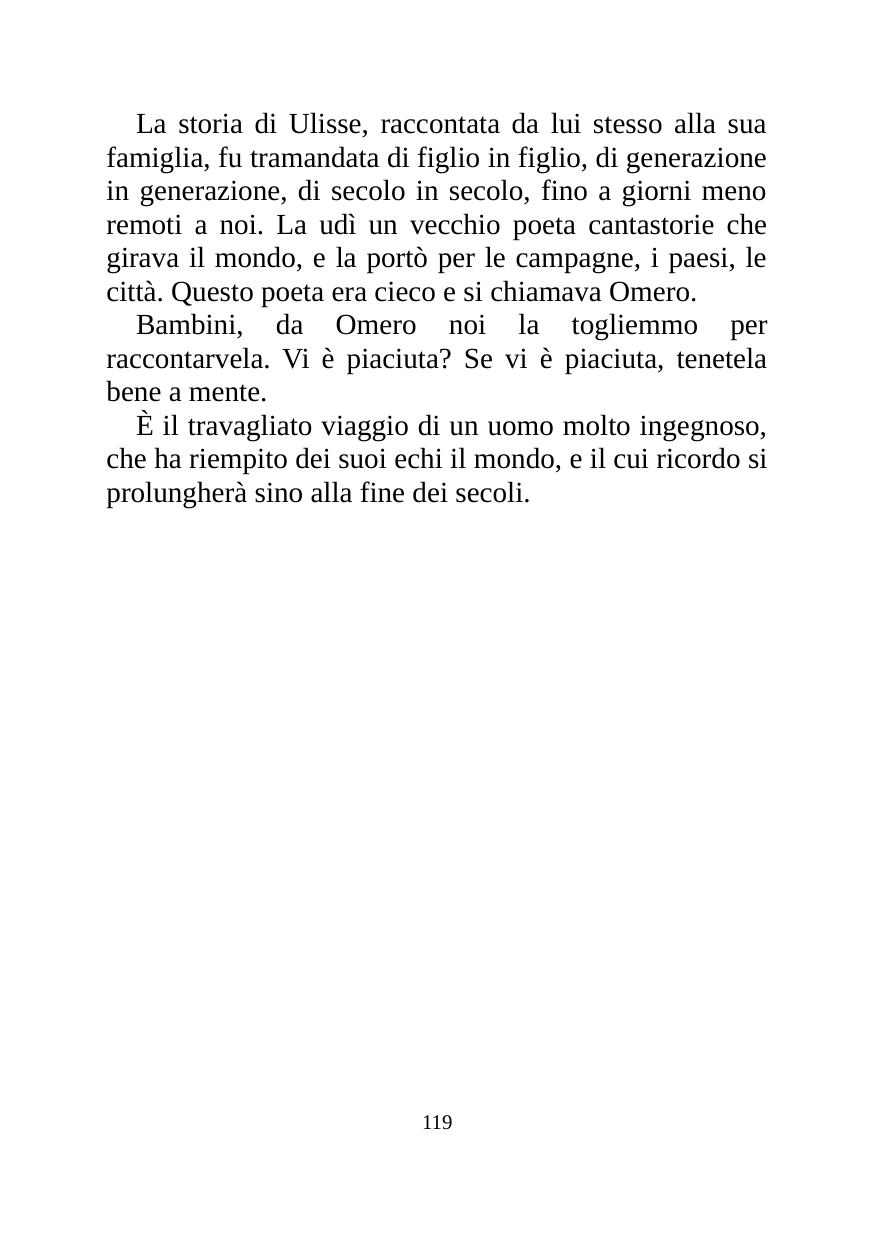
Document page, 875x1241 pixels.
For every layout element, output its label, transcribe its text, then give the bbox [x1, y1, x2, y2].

text È il travagliato viaggio di un uomo molto ingegnoso, che ha riempito dei suoi echi il mondo, e il cui ricordo si prolungherà sino alla fine dei secoli. [106, 408, 768, 509]
text Bambini, da Omero noi la togliemmo per raccontarvela. Vi è piaciuta? Se vi è piaciuta, tenetela bene a mente. [106, 307, 768, 408]
text La storia di Ulisse, raccontata da lui stesso alla sua famiglia, fu tramandata di figlio in figlio, di generazione in generazione, di secolo in secolo, fino a giorni meno remoti a noi. La udì un vecchio poeta cantastorie che girava il mondo, e la portò per le campagne, i paesi, le città. Questo poeta era cieco e si chiamava Omero. [106, 106, 768, 307]
